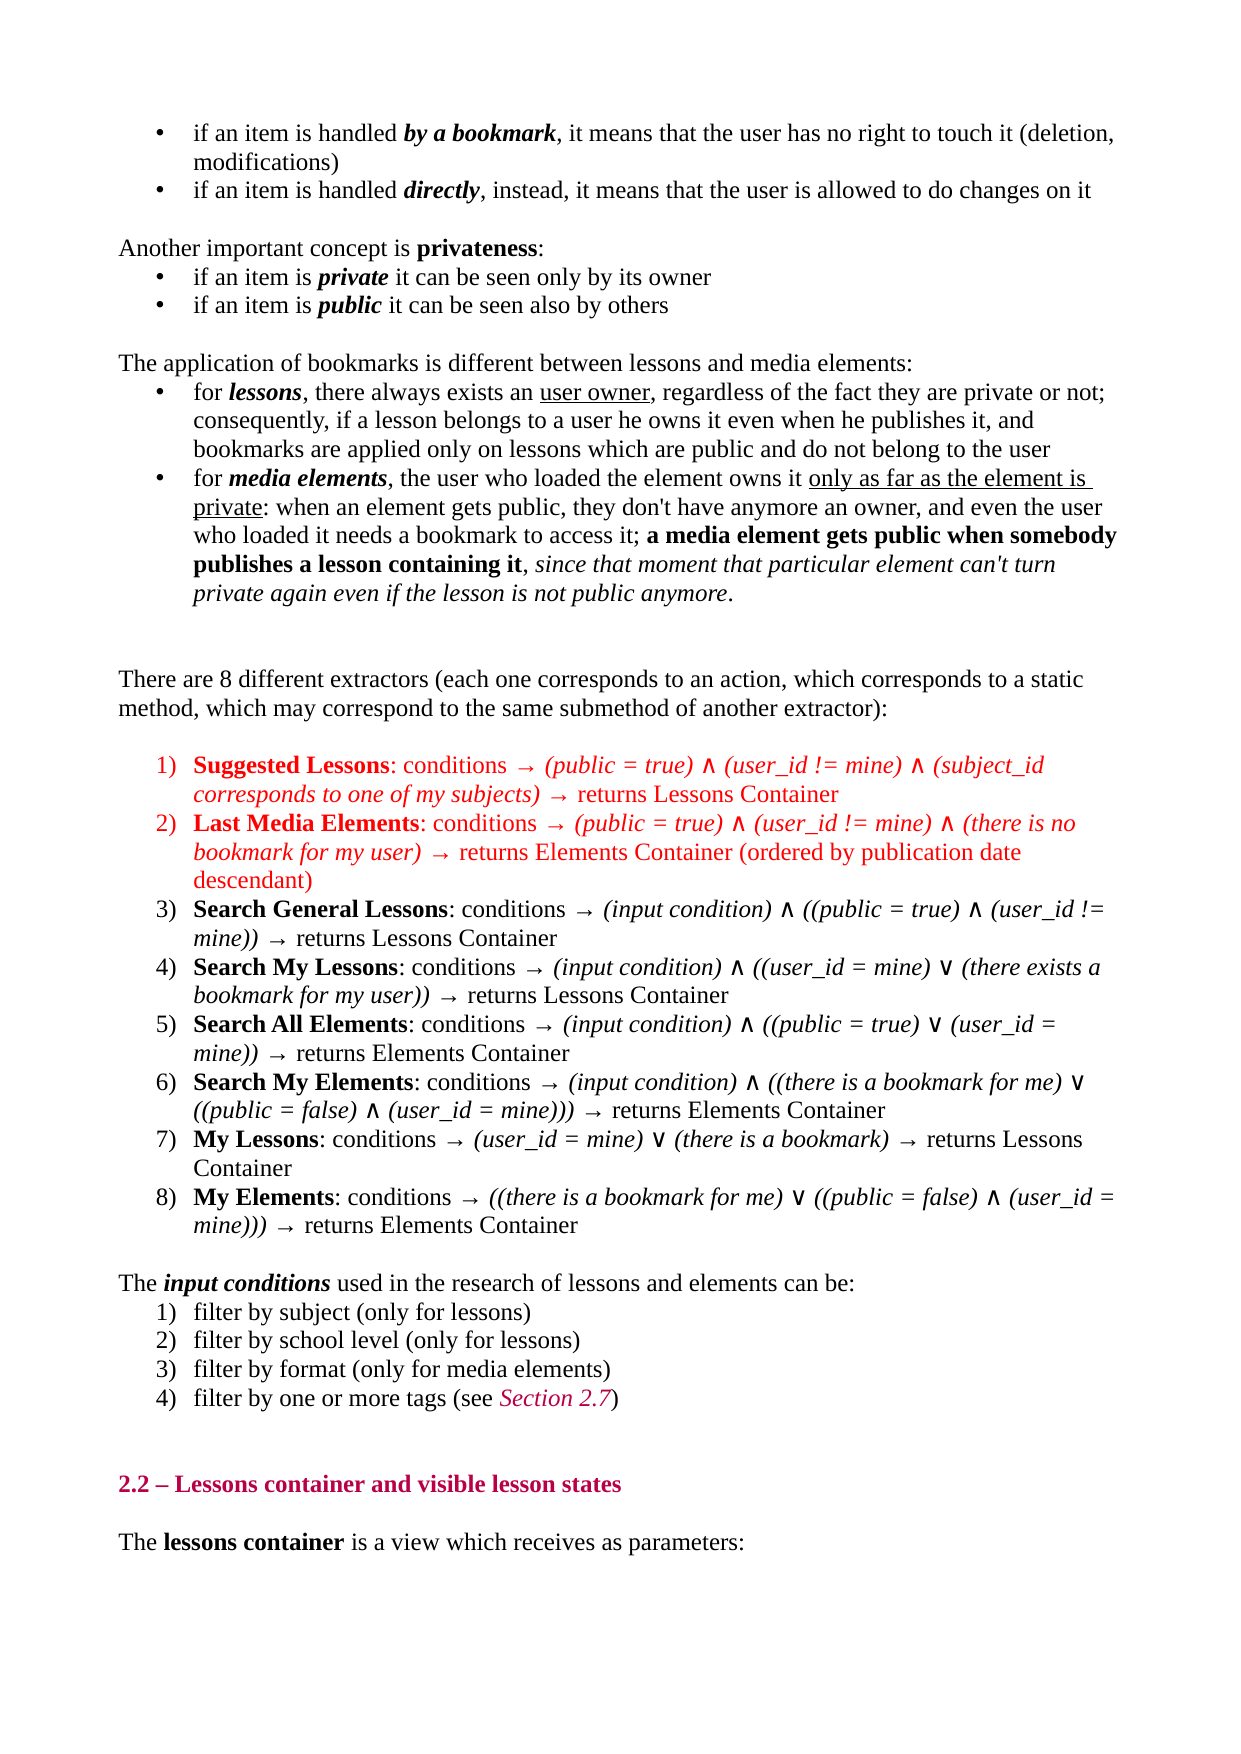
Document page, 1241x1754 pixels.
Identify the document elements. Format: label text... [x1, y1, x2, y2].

text The application of bookmarks is different between lessons and media elements: [118, 348, 1122, 377]
list if an item is private it can be seen only by its owner [156, 262, 1122, 291]
list filter by subject (only for lessons) [156, 1297, 1122, 1326]
text The input conditions used in the research of lessons and elements can be: [118, 1268, 1122, 1297]
text There are 8 different extractors (each one corresponds to an action, which corresponds to a static method, which may correspond to the same submethod of another extractor): [118, 664, 1122, 722]
list Search My Elements: conditions → (input condition) ∧ ((there is a bookmark for me) ∨ ((public = false) ∧ (user_id = mine))) → returns Elements Container [156, 1067, 1122, 1124]
list My Elements: conditions → ((there is a bookmark for me) ∨ ((public = false) ∧ (user_id = mine))) → returns Elements Container [156, 1182, 1122, 1239]
list My Lessons: conditions → (user_id = mine) ∨ (there is a bookmark) → returns Lessons Container [156, 1124, 1122, 1182]
list Search General Lessons: conditions → (input condition) ∧ ((public = true) ∧ (user_id != mine)) → returns Lessons Container [156, 894, 1122, 952]
text Another important concept is privateness: [118, 233, 1122, 262]
list if an item is public it can be seen also by others [156, 291, 1122, 319]
list filter by school level (only for lessons) [156, 1326, 1122, 1354]
list Search My Lessons: conditions → (input condition) ∧ ((user_id = mine) ∨ (there exists a bookmark for my user)) → returns Lessons Container [156, 952, 1122, 1009]
text 2.2 – Lessons container and visible lesson states [118, 1469, 1122, 1498]
list for media elements, the user who loaded the element owns it only as far as the element is private: when an element gets public, they don't have anymore an owner, and even the user who loaded it needs a bookmark to access it; a media element gets public when somebody publishes a lesson containing it, since that moment that particular element can't turn private again even if the lesson is not public anymore. [156, 463, 1122, 607]
list Suggested Lessons: conditions → (public = true) ∧ (user_id != mine) ∧ (subject_id corresponds to one of my subjects) → returns Lessons Container [156, 751, 1122, 808]
text The lessons container is a view which receives as parameters: [118, 1527, 1122, 1556]
list if an item is handled directly, instead, it means that the user is allowed to do changes on it [156, 176, 1122, 204]
list filter by one or more tags (see Section 2.7) [156, 1383, 1122, 1412]
list for lessons, there always exists an user owner, regardless of the fact they are private or not; consequently, if a lesson belongs to a user he owns it even when he publishes it, and bookmarks are applied only on lessons which are public and do not belong to the user [156, 377, 1122, 463]
list Last Media Elements: conditions → (public = true) ∧ (user_id != mine) ∧ (there is no bookmark for my user) → returns Elements Container (ordered by publication date descendant) [156, 808, 1122, 894]
list if an item is handled by a bookmark, it means that the user has no right to touch it (deletion, modifications) [156, 118, 1122, 176]
list filter by format (only for media elements) [156, 1354, 1122, 1383]
list Search All Elements: conditions → (input condition) ∧ ((public = true) ∨ (user_id = mine)) → returns Elements Container [156, 1009, 1122, 1067]
